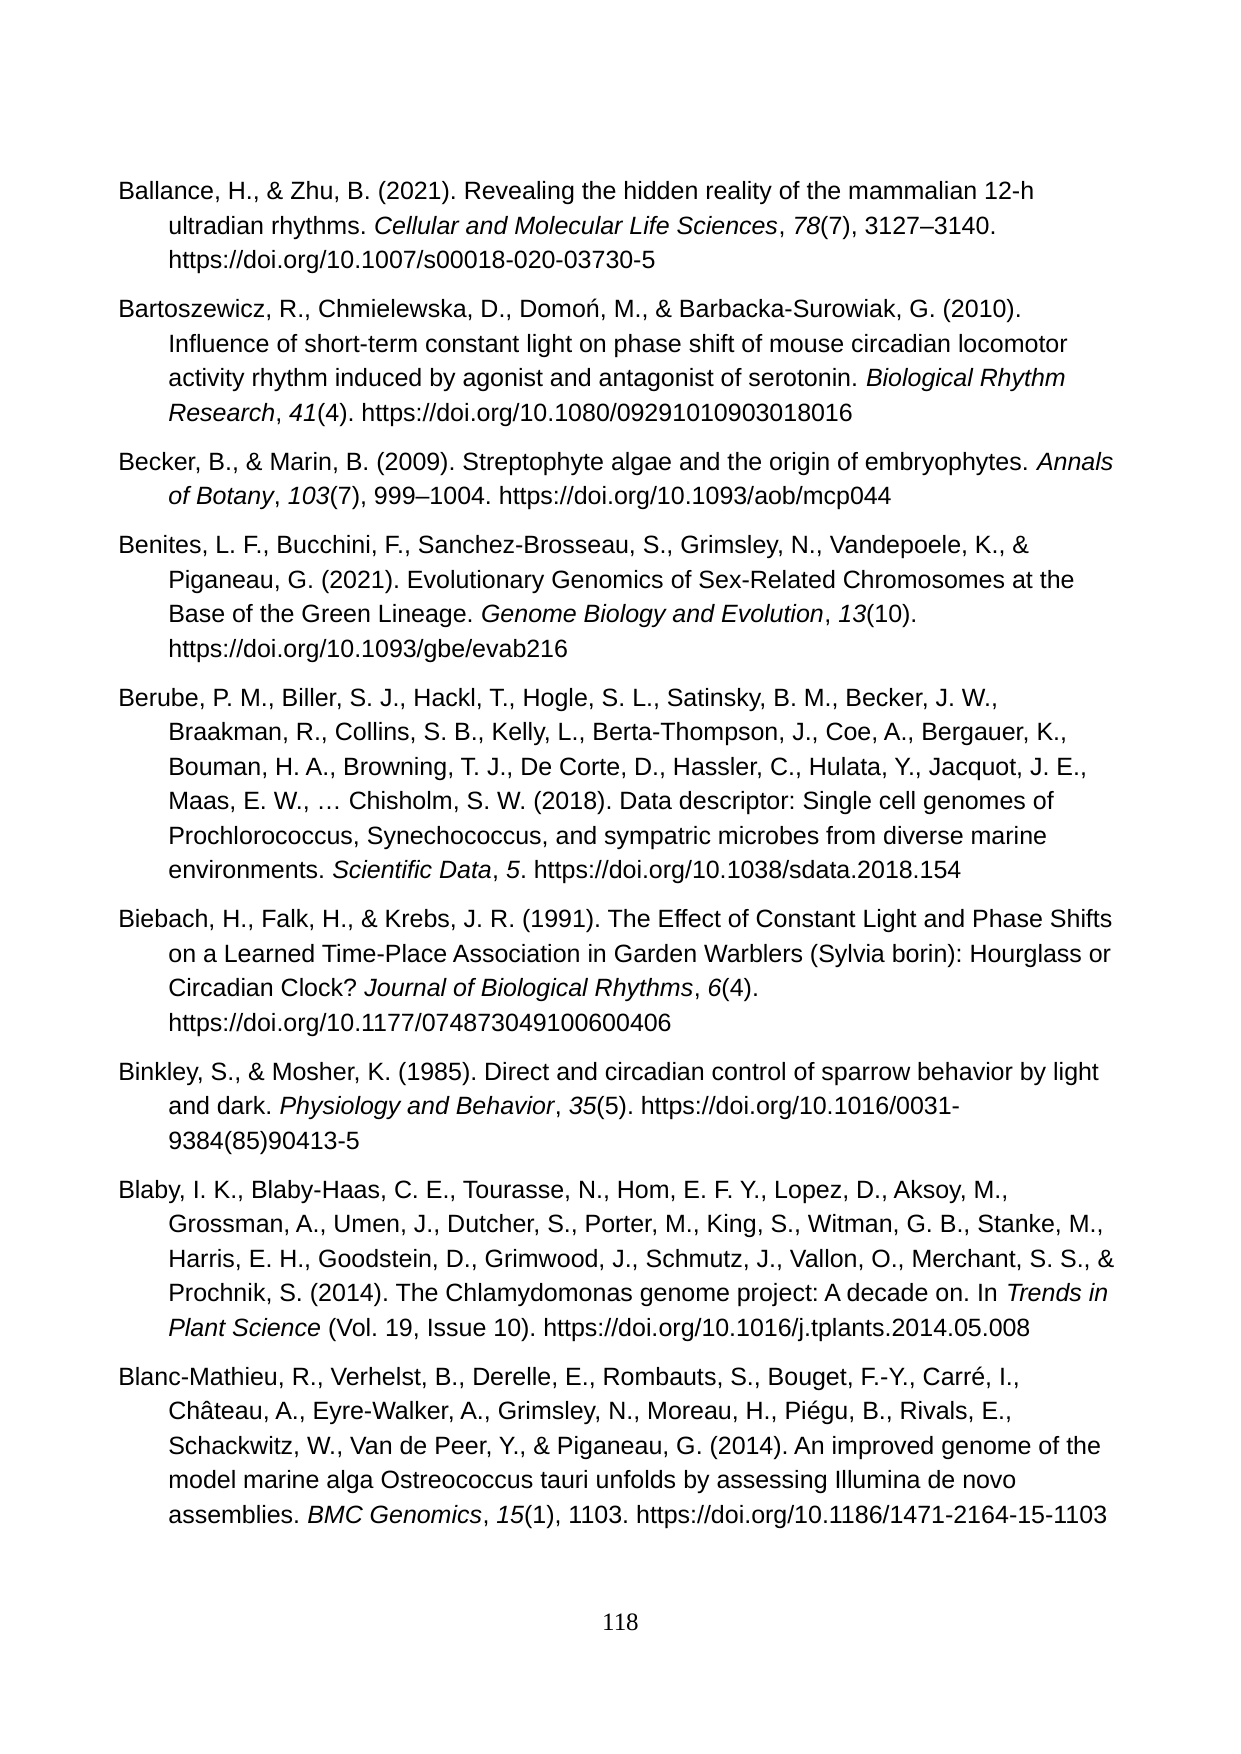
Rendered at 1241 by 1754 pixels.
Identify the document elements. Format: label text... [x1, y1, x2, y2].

text Blanc-Mathieu, R., Verhelst, B., Derelle, E., Rombauts, S., Bouget, F.-Y., Carré, I., Château, A., Eyre-Walker, A., Grimsley, N., Moreau, H., Piégu, B., Rivals, E., Schackwitz, W., Van de Peer, Y., & Piganeau, G. (2014). An improved genome of the model marine alga Ostreococcus tauri unfolds by assessing Illumina de novo assemblies. BMC Genomics, 15(1), 1103. https://doi.org/10.1186/1471-2164-15-1103 [118, 1362, 1122, 1528]
text Bartoszewicz, R., Chmielewska, D., Domoń, M., & Barbacka-Surowiak, G. (2010). Influence of short-term constant light on phase shift of mouse circadian locomotor activity rhythm induced by agonist and antagonist of serotonin. Biological Rhythm Research, 41(4). https://doi.org/10.1080/09291010903018016 [118, 294, 1122, 427]
text Blaby, I. K., Blaby-Haas, C. E., Tourasse, N., Hom, E. F. Y., Lopez, D., Aksoy, M., Grossman, A., Umen, J., Dutcher, S., Porter, M., King, S., Witman, G. B., Stanke, M., Harris, E. H., Goodstein, D., Grimwood, J., Schmutz, J., Vallon, O., Merchant, S. S., & Prochnik, S. (2014). The Chlamydomonas genome project: A decade on. In Trends in Plant Science (Vol. 19, Issue 10). https://doi.org/10.1016/j.tplants.2014.05.008 [118, 1175, 1122, 1342]
text Binkley, S., & Mosher, K. (1985). Direct and circadian control of sparrow behavior by light and dark. Physiology and Behavior, 35(5). https://doi.org/10.1016/0031-9384(85)90413-5 [118, 1057, 1122, 1154]
text Ballance, H., & Zhu, B. (2021). Revealing the hidden reality of the mammalian 12-h ultradian rhythms. Cellular and Molecular Life Sciences, 78(7), 3127–3140. https://doi.org/10.1007/s00018-020-03730-5 [118, 176, 1122, 274]
text Biebach, H., Falk, H., & Krebs, J. R. (1991). The Effect of Constant Light and Phase Shifts on a Learned Time-Place Association in Garden Warblers (Sylvia borin): Hourglass or Circadian Clock? Journal of Biological Rhythms, 6(4). https://doi.org/10.1177/074873049100600406 [118, 904, 1122, 1037]
text Becker, B., & Marin, B. (2009). Streptophyte algae and the origin of embryophytes. Annals of Botany, 103(7), 999–1004. https://doi.org/10.1093/aob/mcp044 [118, 447, 1122, 510]
text Berube, P. M., Biller, S. J., Hackl, T., Hogle, S. L., Satinsky, B. M., Becker, J. W., Braakman, R., Collins, S. B., Kelly, L., Berta-Thompson, J., Coe, A., Bergauer, K., Bouman, H. A., Browning, T. J., De Corte, D., Hassler, C., Hulata, Y., Jacquot, J. E., Maas, E. W., … Chisholm, S. W. (2018). Data descriptor: Single cell genomes of Prochlorococcus, Synechococcus, and sympatric microbes from diverse marine environments. Scientific Data, 5. https://doi.org/10.1038/sdata.2018.154 [118, 683, 1122, 884]
text Benites, L. F., Bucchini, F., Sanchez-Brosseau, S., Grimsley, N., Vandepoele, K., & Piganeau, G. (2021). Evolutionary Genomics of Sex-Related Chromosomes at the Base of the Green Lineage. Genome Biology and Evolution, 13(10). https://doi.org/10.1093/gbe/evab216 [118, 530, 1122, 663]
